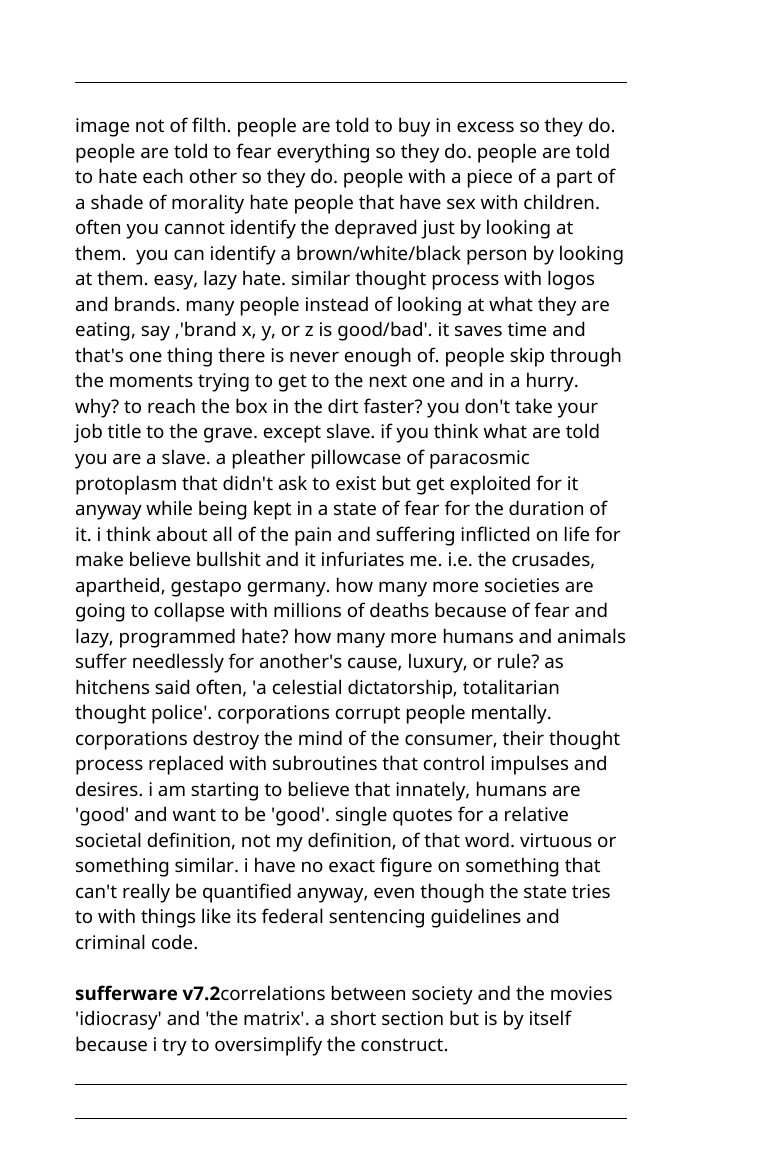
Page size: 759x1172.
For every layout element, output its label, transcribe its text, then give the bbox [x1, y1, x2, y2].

text image not of filth. people are told to buy in excess so they do. people are told to fear everything so they do. people are told to hate each other so they do. people with a piece of a part of a shade of morality hate people that have sex with children. often you cannot identify the depraved just by looking at them. you can identify a brown/white/black person by looking at them. easy, lazy hate. similar thought process with logos and brands. many people instead of looking at what they are eating, say ,'brand x, y, or z is good/bad'. it saves time and that's one thing there is never enough of. people skip through the moments trying to get to the next one and in a hurry. why? to reach the box in the dirt faster? you don't take your job title to the grave. except slave. if you think what are told you are a slave. a pleather pillowcase of paracosmic protoplasm that didn't ask to exist but get exploited for it anyway while being kept in a state of fear for the duration of it. i think about all of the pain and suffering inflicted on life for make believe bullshit and it infuriates me. i.e. the crusades, apartheid, gestapo germany. how many more societies are going to collapse with millions of deaths because of fear and lazy, programmed hate? how many more humans and animals suffer needlessly for another's cause, luxury, or rule? as hitchens said often, 'a celestial dictatorship, totalitarian thought police'. corporations corrupt people mentally. corporations destroy the mind of the consumer, their thought process replaced with subroutines that control impulses and desires. i am starting to believe that innately, humans are 'good' and want to be 'good'. single quotes for a relative societal definition, not my definition, of that word. virtuous or something similar. i have no exact figure on something that can't really be quantified anyway, even though the state tries to with things like its federal sentencing guidelines and criminal code. sufferware v7.2correlations between society and the movies 'idiocrasy' and 'the matrix'. a short section but is by itself because i try to oversimplify the construct. [75, 112, 627, 1057]
